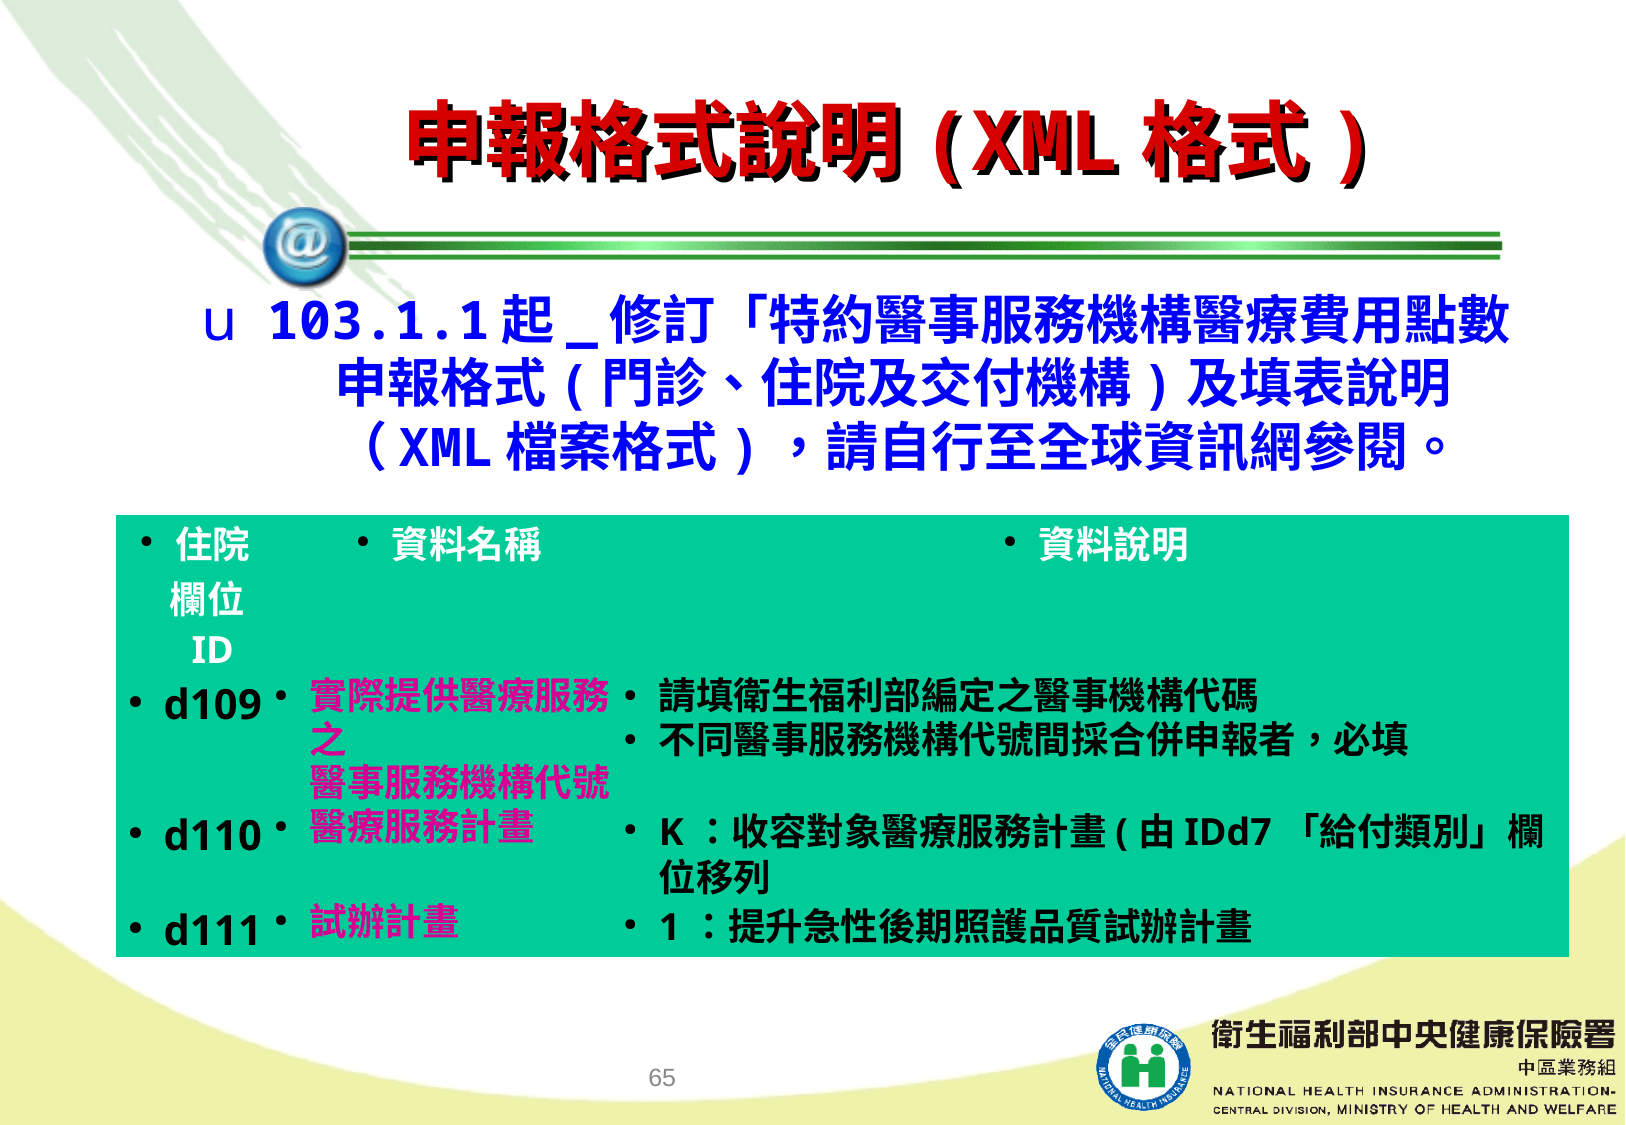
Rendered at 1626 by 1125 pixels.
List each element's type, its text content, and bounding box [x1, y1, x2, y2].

table_cell 醫療服務計畫 [274, 806, 624, 900]
table_header 資料名稱 [274, 515, 624, 675]
text_box [633, 1046, 1013, 1107]
table_cell 不同醫事服務機構代號間採合併申報者，必填 [624, 719, 1569, 806]
table_cell 實際提供醫療服務之 醫事服務機構代號 [274, 675, 624, 806]
table_cell 請填衛生福利部編定之醫事機構代碼 [624, 675, 1569, 719]
table_cell 1：提升急性後期照護品質試辦計畫 [624, 900, 1569, 957]
list 103.1.1起_修訂「特約醫事服務機構醫療費用點數申報格式(門診、住院及交付機構)及填表說明（XML檔案格式)，請自行至全球資訊網參閱。 [186, 278, 1568, 515]
table_cell d110 [116, 806, 274, 900]
text_box 申報格式說明(XML格式) [304, 66, 1474, 209]
table_cell K：收容對象醫療服務計畫(由IDd7「給付類別」欄位移列 [624, 806, 1569, 900]
table_header 住院 欄位ID [116, 515, 274, 675]
table_header 資料說明 [624, 515, 1569, 675]
table_cell d109 [116, 675, 274, 806]
table_cell d111 [116, 900, 274, 957]
table_cell 試辦計畫 [274, 900, 624, 957]
